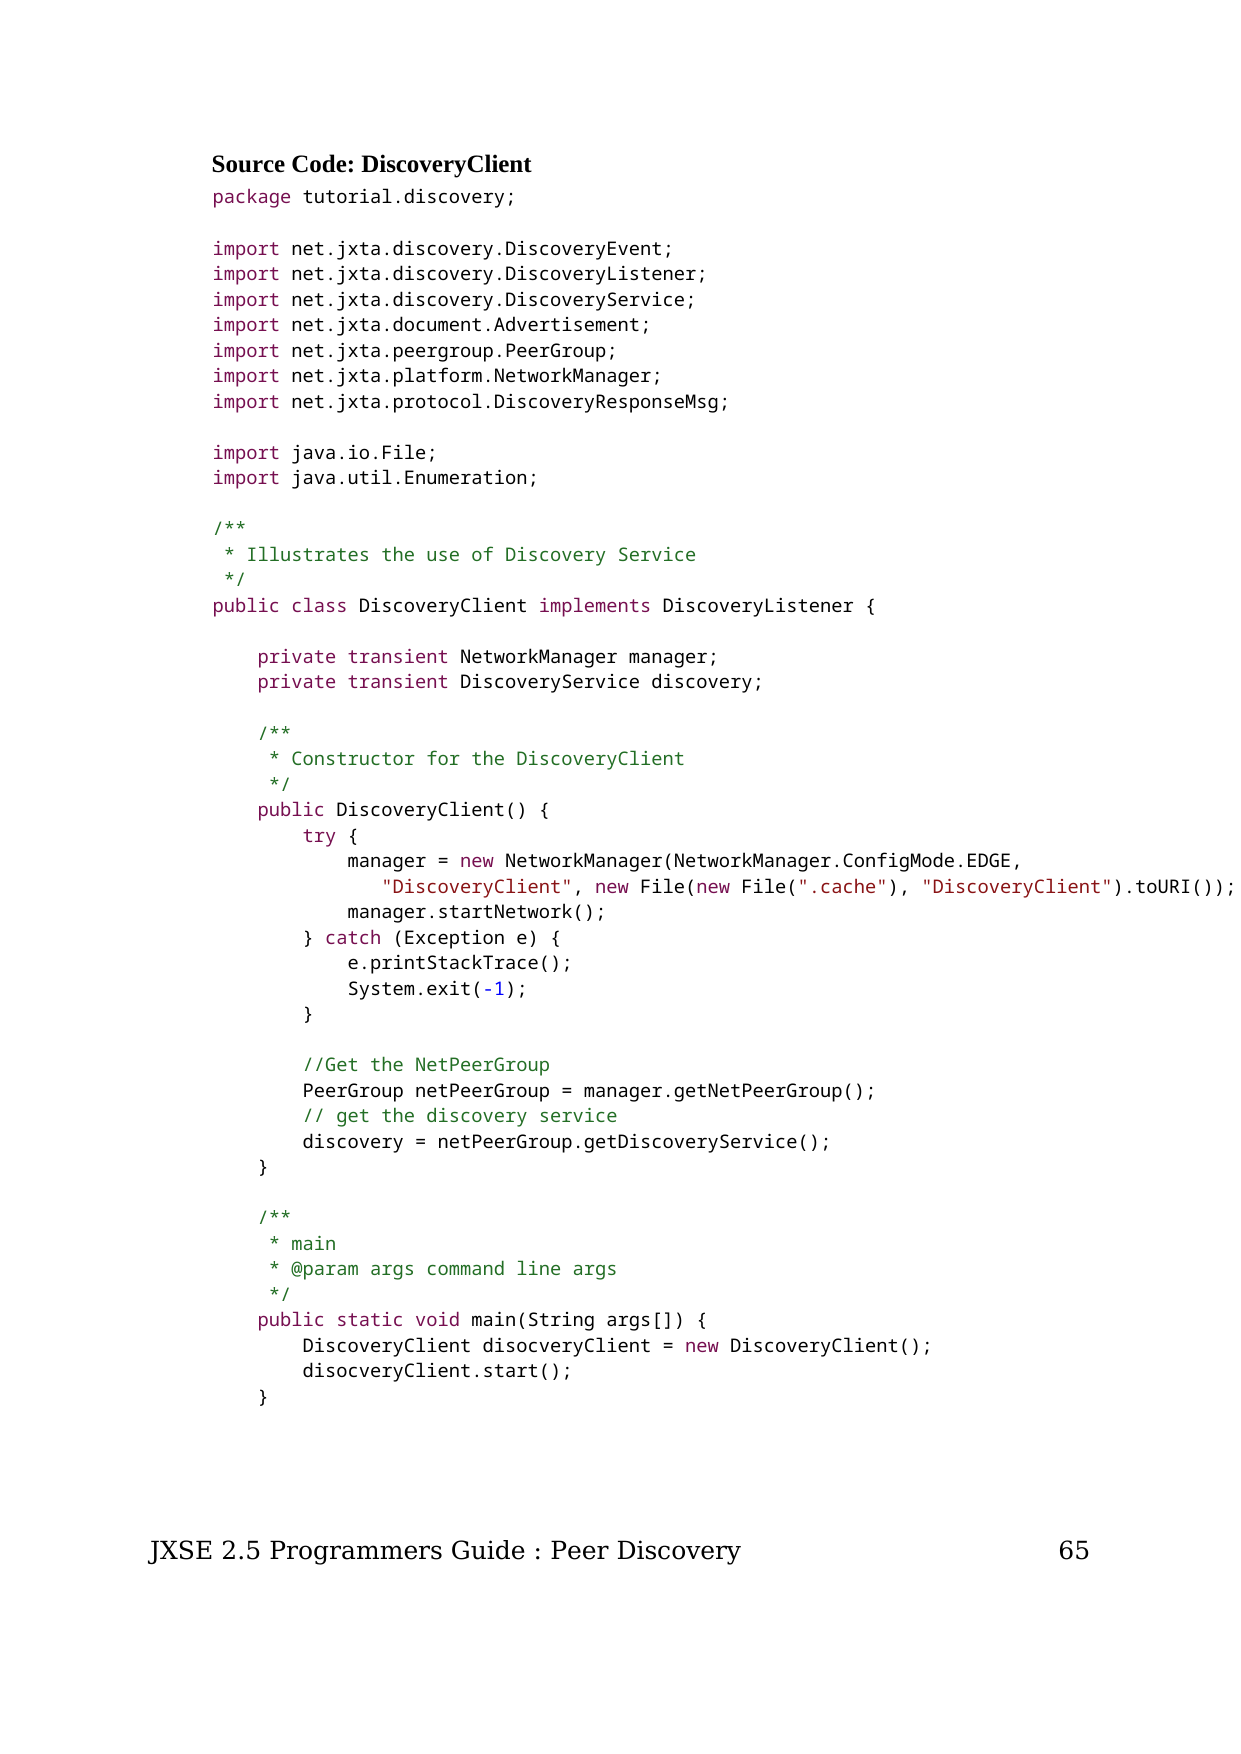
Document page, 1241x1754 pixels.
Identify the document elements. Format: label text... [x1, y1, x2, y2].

text private transient DiscoveryService discovery; [212, 669, 1240, 694]
text Source Code: DiscoveryClient [211, 150, 1090, 178]
text PeerGroup netPeerGroup = manager.getNetPeerGroup(); [212, 1077, 1240, 1103]
text import net.jxta.discovery.DiscoveryListener; [212, 261, 1240, 286]
text * Constructor for the DiscoveryClient [212, 745, 1240, 771]
text private transient NetworkManager manager; [212, 643, 1240, 669]
text DiscoveryClient disocveryClient = new DiscoveryClient(); [212, 1332, 1240, 1358]
text import java.io.File; [212, 439, 1240, 465]
text */ [212, 567, 1240, 592]
text import java.util.Enumeration; [212, 465, 1240, 490]
text } catch (Exception e) { [212, 924, 1240, 949]
text discovery = netPeerGroup.getDiscoveryService(); [212, 1128, 1240, 1154]
text } [212, 1383, 1240, 1409]
text * Illustrates the use of Discovery Service [212, 541, 1240, 567]
text */ [212, 771, 1240, 796]
text /** [212, 516, 1240, 541]
text import net.jxta.peergroup.PeerGroup; [212, 337, 1240, 363]
text e.printStackTrace(); [212, 949, 1240, 975]
text import net.jxta.document.Advertisement; [212, 312, 1240, 337]
text */ [212, 1281, 1240, 1307]
text } [212, 1154, 1240, 1179]
text // get the discovery service [212, 1103, 1240, 1128]
text public DiscoveryClient() { [212, 796, 1240, 822]
text import net.jxta.platform.NetworkManager; [212, 363, 1240, 388]
text public class DiscoveryClient implements DiscoveryListener { [212, 592, 1240, 618]
text try { [212, 822, 1240, 847]
text System.exit(-1); [212, 975, 1240, 1001]
text * main [212, 1230, 1240, 1256]
text /** [212, 720, 1240, 745]
text import net.jxta.protocol.DiscoveryResponseMsg; [212, 388, 1240, 414]
text } [212, 1001, 1240, 1026]
text import net.jxta.discovery.DiscoveryEvent; [212, 235, 1240, 261]
text * @param args command line args [212, 1256, 1240, 1281]
text //Get the NetPeerGroup [212, 1052, 1240, 1077]
text /** [212, 1205, 1240, 1230]
text import net.jxta.discovery.DiscoveryService; [212, 286, 1240, 312]
text public static void main(String args[]) { [212, 1307, 1240, 1332]
text disocveryClient.start(); [212, 1358, 1240, 1383]
text manager.startNetwork(); [212, 898, 1240, 924]
text "DiscoveryClient", new File(new File(".cache"), "DiscoveryClient").toURI()); [212, 873, 1240, 898]
text package tutorial.discovery; [212, 184, 1240, 209]
text manager = new NetworkManager(NetworkManager.ConfigMode.EDGE, [212, 847, 1240, 873]
